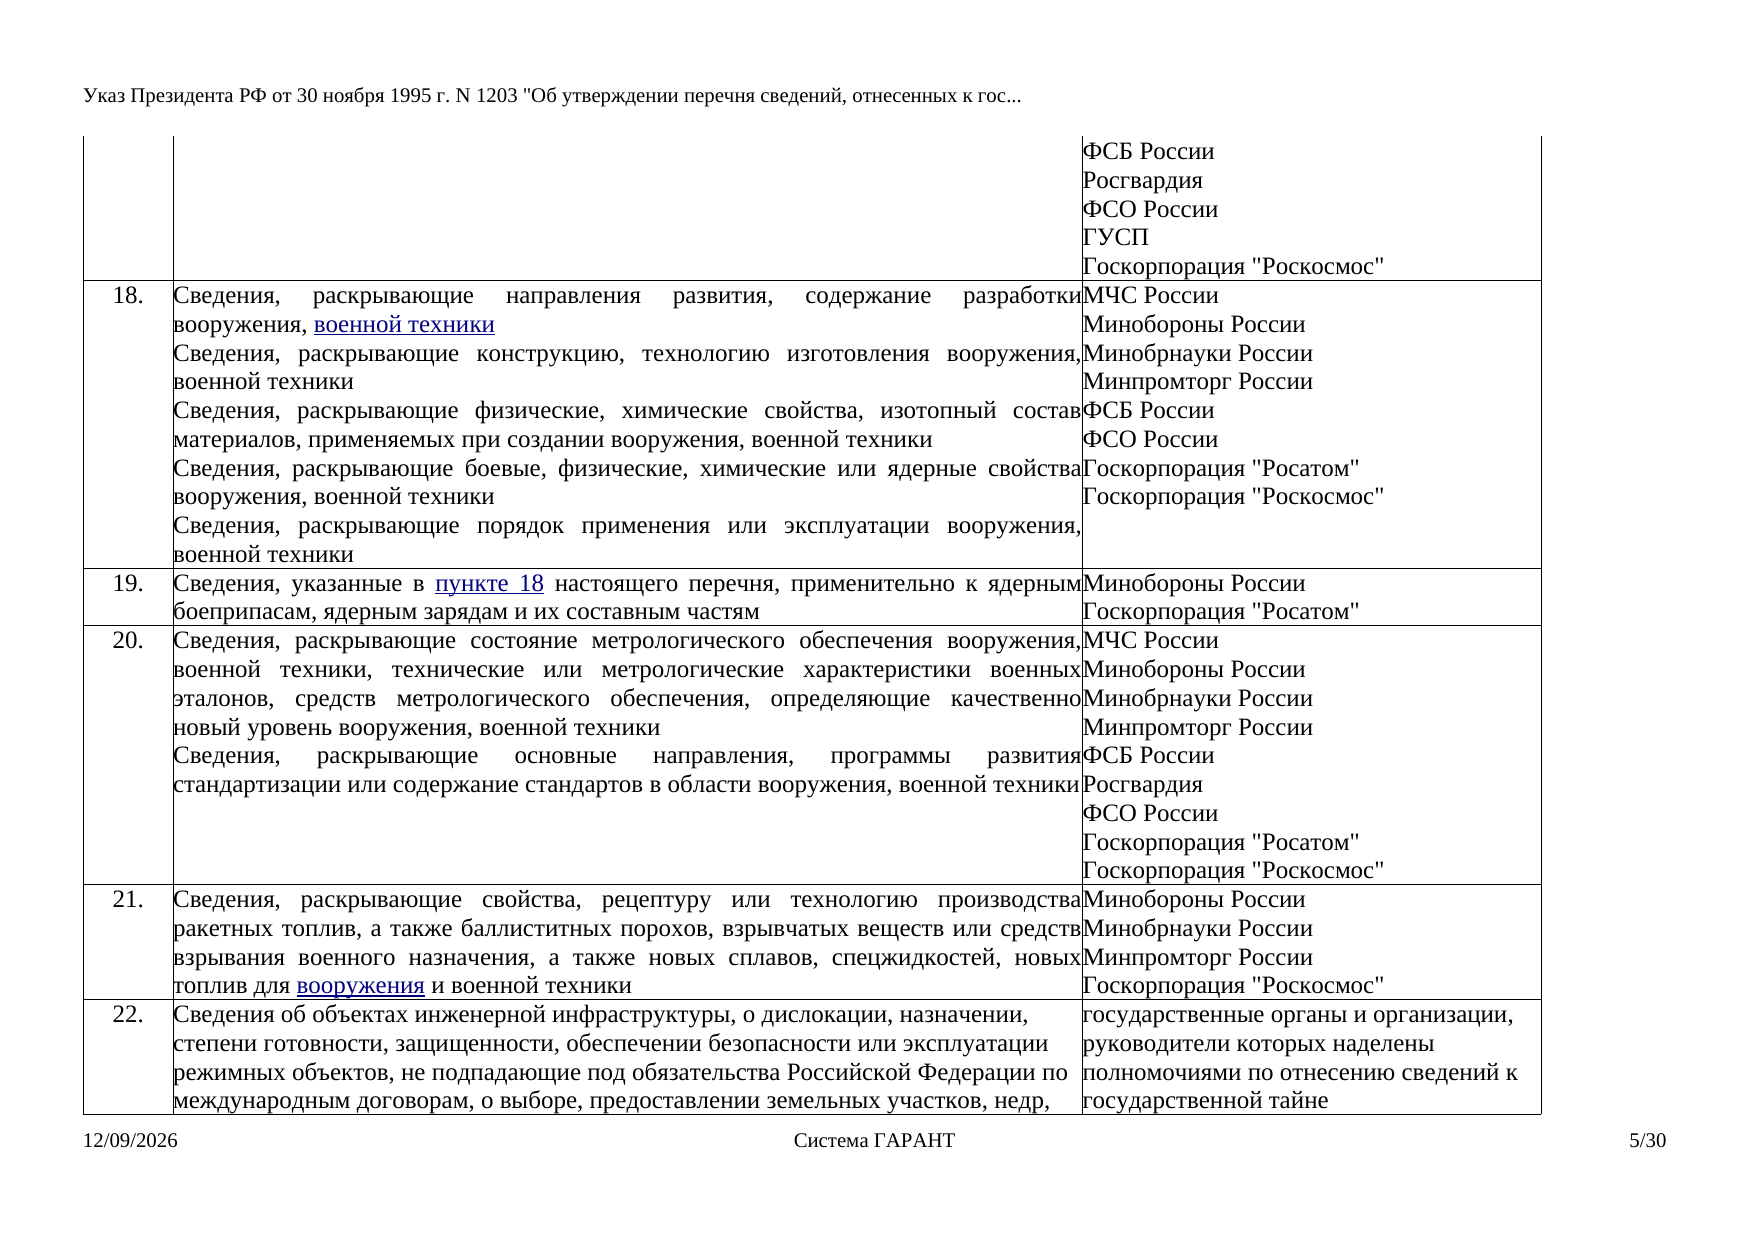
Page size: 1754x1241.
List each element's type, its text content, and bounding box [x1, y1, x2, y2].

table_cell 18. [84, 281, 173, 568]
table_cell Минобороны России Минобрнауки России Минпромторг России Госкорпорация "Роскосмос" [1083, 885, 1541, 999]
table_cell Сведения, раскрывающие направления развития, содержание разработки вооружения, военной техники Сведения, раскрывающие конструкцию, технологию изготовления вооружения, военной техники Сведения, раскрывающие физические, химические свойства, изотопный состав материалов, применяемых при создании вооружения, военной техники Сведения, раскрывающие боевые, физические, химические или ядерные свойства вооружения, военной техники Сведения, раскрывающие порядок применения или эксплуатации вооружения, военной техники [174, 281, 1082, 568]
table_cell ФСБ России Росгвардия ФСО России ГУСП Госкорпорация "Роскосмос" [1083, 136, 1541, 280]
table_cell 20. [84, 626, 173, 884]
table_cell Сведения, раскрывающие свойства, рецептуру или технологию производства ракетных топлив, а также баллиститных порохов, взрывчатых веществ или средств взрывания военного назначения, а также новых сплавов, спецжидкостей, новых топлив для вооружения и военной техники [174, 885, 1082, 999]
table_cell МЧС России Минобороны России Минобрнауки России Минпромторг России ФСБ России Росгвардия ФСО России Госкорпорация "Росатом" Госкорпорация "Роскосмос" [1083, 626, 1541, 884]
table_cell Минобороны России Госкорпорация "Росатом" [1083, 569, 1541, 625]
table_cell [84, 136, 173, 280]
table_cell Сведения, раскрывающие состояние метрологического обеспечения вооружения, военной техники, технические или метрологические характеристики военных эталонов, средств метрологического обеспечения, определяющие качественно новый уровень вооружения, военной техники Сведения, раскрывающие основные направления, программы развития стандартизации или содержание стандартов в области вооружения, военной техники [174, 626, 1082, 884]
table_cell [174, 136, 1082, 280]
table_cell Сведения об объектах инженерной инфраструктуры, о дислокации, назначении, степени готовности, защищенности, обеспечении безопасности или эксплуатации режимных объектов, не подпадающие под обязательства Российской Федерации по международным договорам, о выборе, предоставлении земельных участков, недр, [174, 1000, 1082, 1114]
table_cell 21. [84, 885, 173, 999]
table_cell МЧС России Минобороны России Минобрнауки России Минпромторг России ФСБ России ФСО России Госкорпорация "Росатом" Госкорпорация "Роскосмос" [1083, 281, 1541, 568]
table_cell 19. [84, 569, 173, 625]
table_cell Сведения, указанные в пункте 18 настоящего перечня, применительно к ядерным боеприпасам, ядерным зарядам и их составным частям [174, 569, 1082, 625]
table_cell 22. [84, 1000, 173, 1114]
table_cell государственные органы и организации, руководители которых наделены полномочиями по отнесению сведений к государственной тайне [1083, 1000, 1541, 1114]
